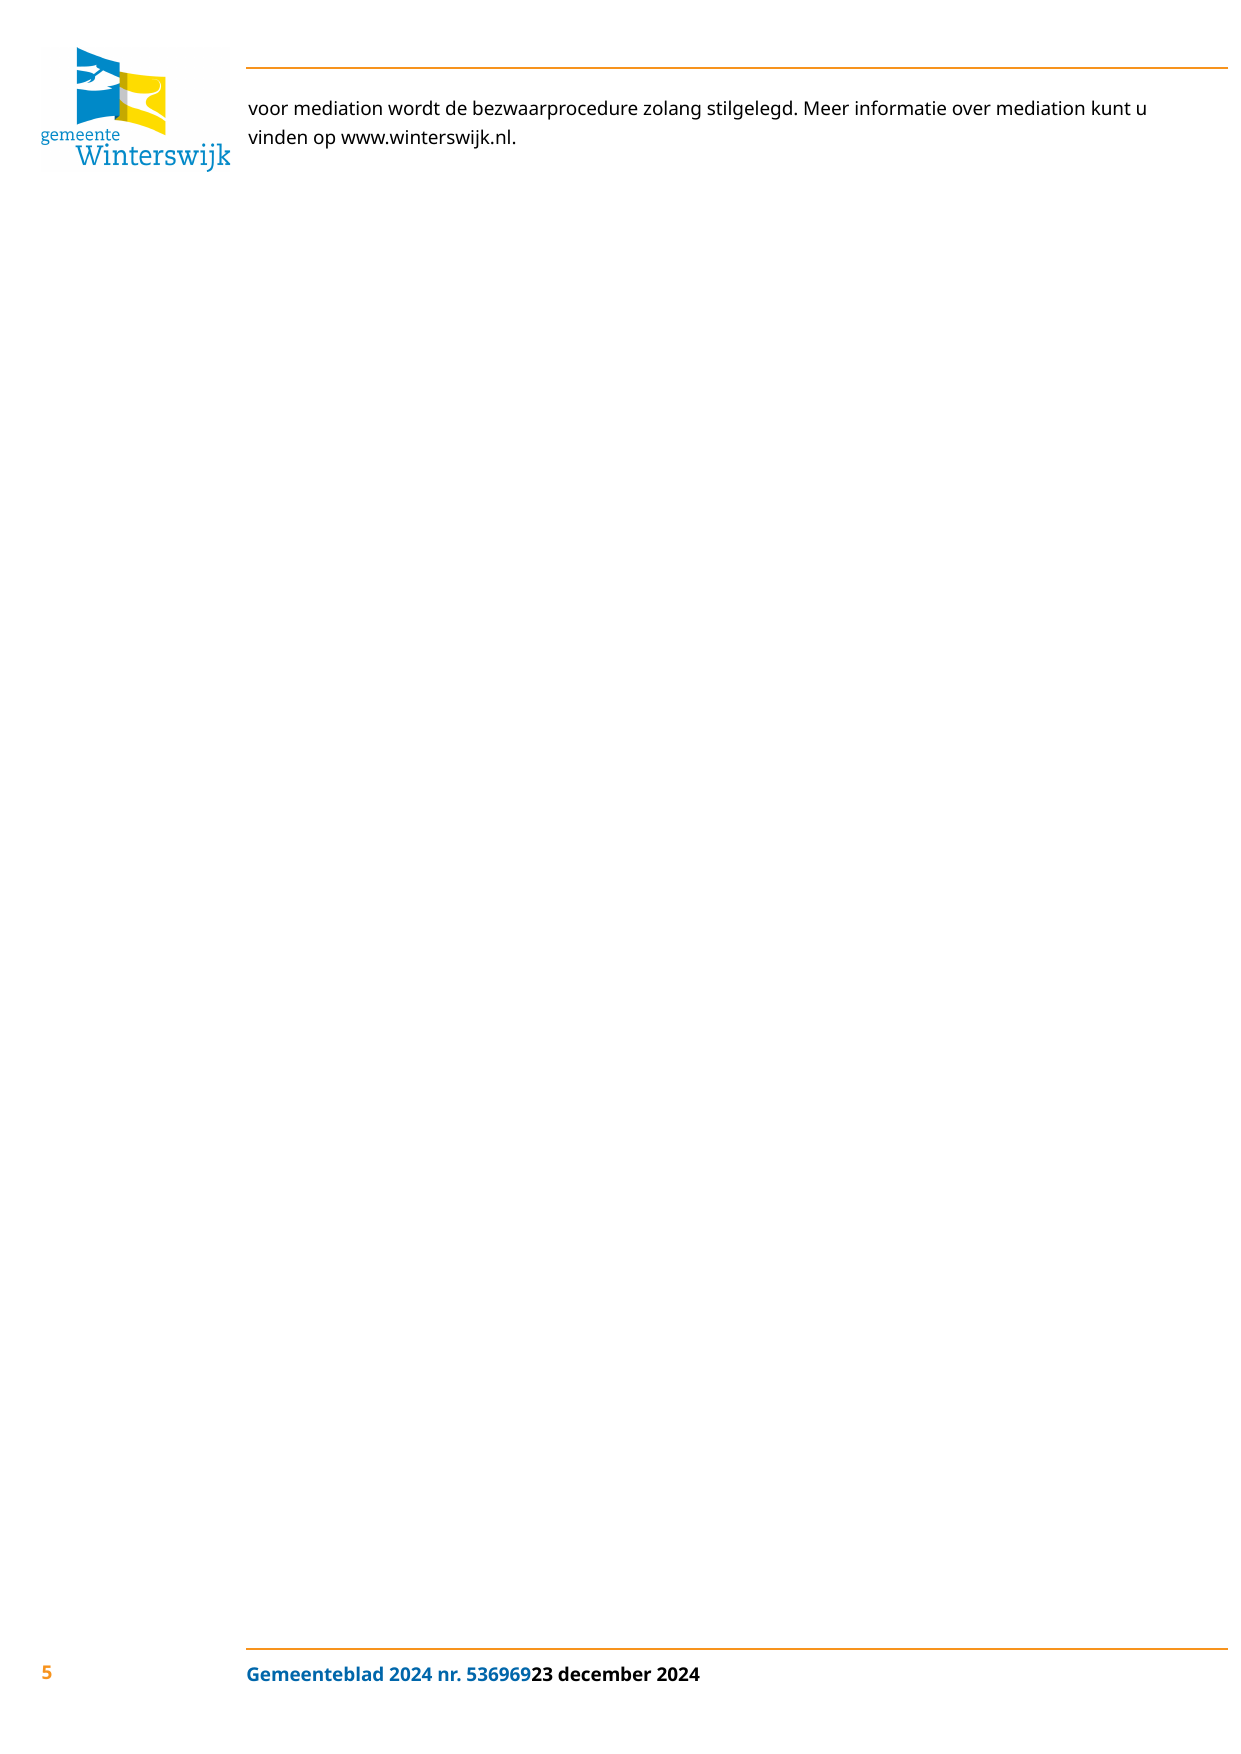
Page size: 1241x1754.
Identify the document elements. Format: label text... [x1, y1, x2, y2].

picture [225, 153, 231, 162]
picture [41, 47, 231, 172]
text voor mediation wordt de bezwaarprocedure zolang stilgelegd. Meer informatie over mediation kunt u vinden op www.winterswijk.nl. [248, 95, 1152, 150]
